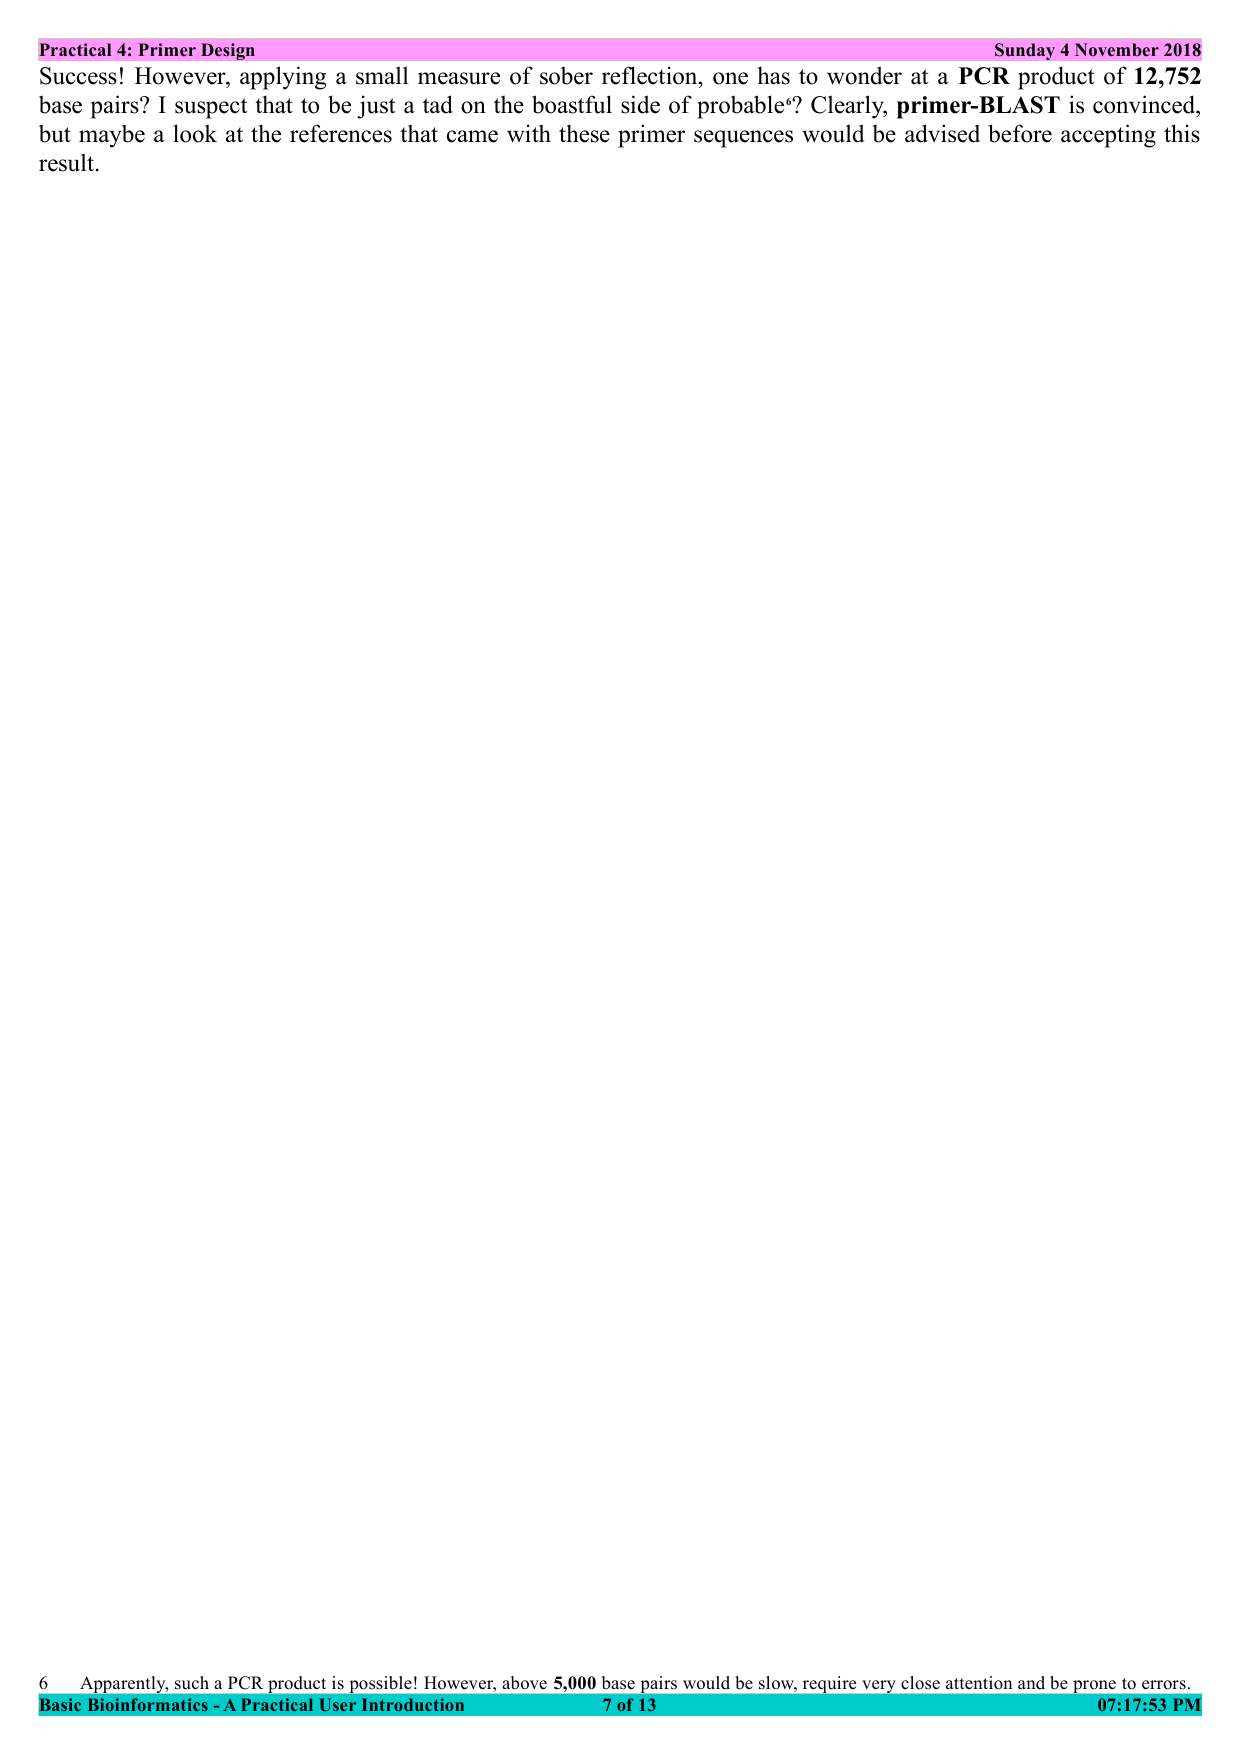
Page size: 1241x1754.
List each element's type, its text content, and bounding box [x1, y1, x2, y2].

text Apparently, such a PCR product is possible! However, above 5,000 base pairs would be slow, require very close attention and be prone to errors. [38, 1671, 1202, 1693]
text Success! However, applying a small measure of sober reflection, one has to wonder at a PCR product of 12,752 base pairs? I suspect that to be just a tad on the boastful side of probable? Clearly, primer-BLAST is convinced, but maybe a look at the references that came with these primer sequences would be advised before accepting this result. [38, 61, 1202, 177]
